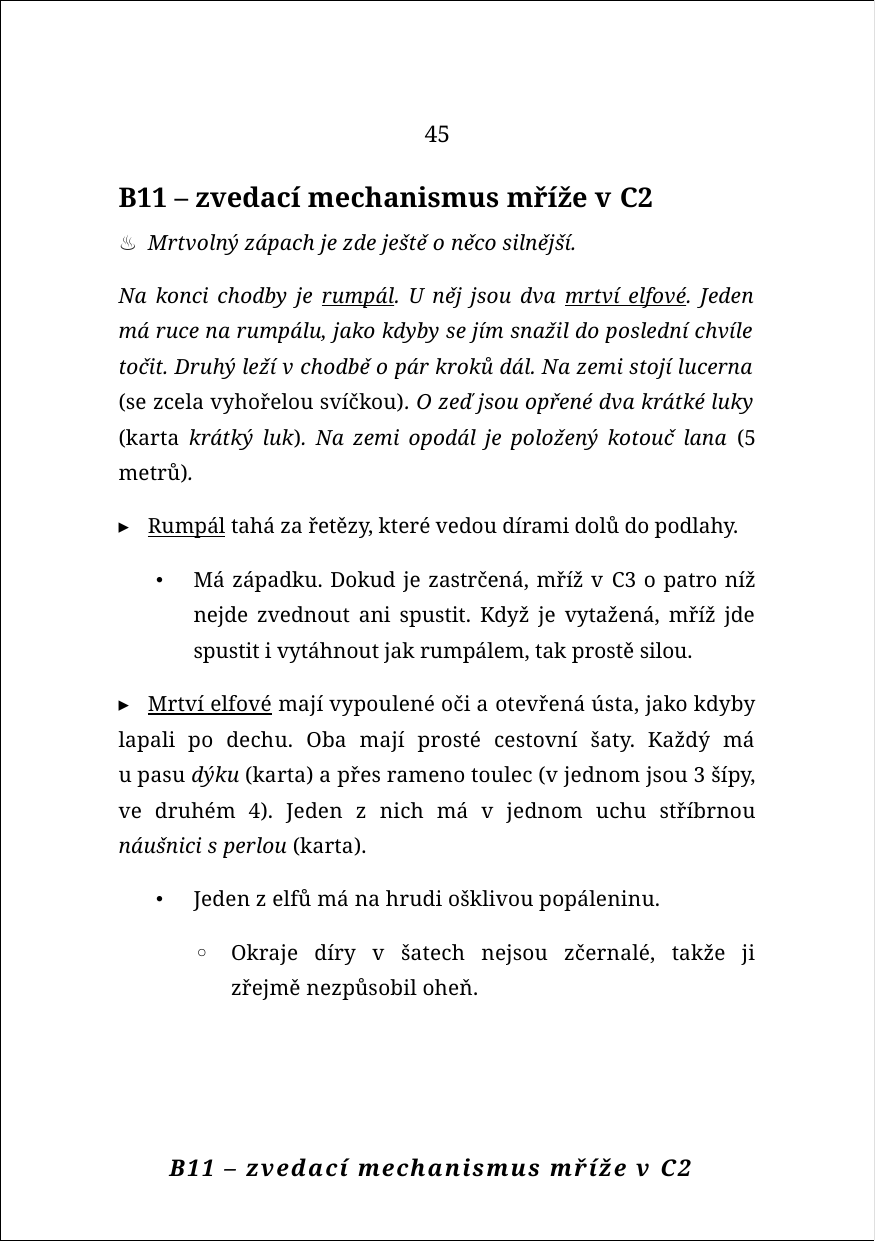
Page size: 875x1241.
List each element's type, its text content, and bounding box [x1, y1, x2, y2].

text Na konci chodby je rumpál. U⁠ něj jsou dva mrtví elfové. Jeden má ruce na rumpálu, jako kdyby se jím snažil do poslední chvíle točit. Druhý leží v⁠ chodbě o⁠ pár kroků dál. Na zemi stojí lucerna (se zcela vyhořelou svíčkou). O⁠ zeď jsou opřené dva krátké luky (karta krátký luk). Na zemi opodál je položený kotouč lana (5 metrů). [118, 281, 756, 487]
text ♨ Mrtvolný zápach je zde ještě o⁠ něco silnější. [118, 228, 756, 256]
subtitle B11 – zvedací mechanismus mříže v⁠ C2 [118, 179, 756, 216]
list Má západku. Dokud je zastrčená, mříž v⁠ C3 o⁠ patro níž nejde zvednout ani spustit. Když je vytažená, mříž jde spustit i⁠ vytáhnout jak rumpálem, tak prostě silou. [156, 565, 756, 664]
list Jeden z⁠ elfů má na hrudi ošklivou popáleninu. [156, 884, 756, 913]
list Okraje díry v⁠ šatech nejsou zčernalé, takže ji zřejmě nezpůsobil oheň. [193, 938, 756, 1002]
text ▸ Mrtví elfové mají vypoulené oči a⁠ otevřená ústa, jako kdyby lapali po dechu. Oba mají prosté cestovní šaty. Každý má u⁠ pasu dýku (karta) a⁠ přes rameno toulec (v⁠ jednom jsou 3 šípy, ve druhém 4). Jeden z⁠ nich má v⁠ jednom uchu stříbrnou náušnici s⁠ perlou (karta). [118, 689, 756, 860]
text ▸ Rumpál tahá za řetězy, které vedou dírami dolů do podlahy. [118, 512, 756, 540]
